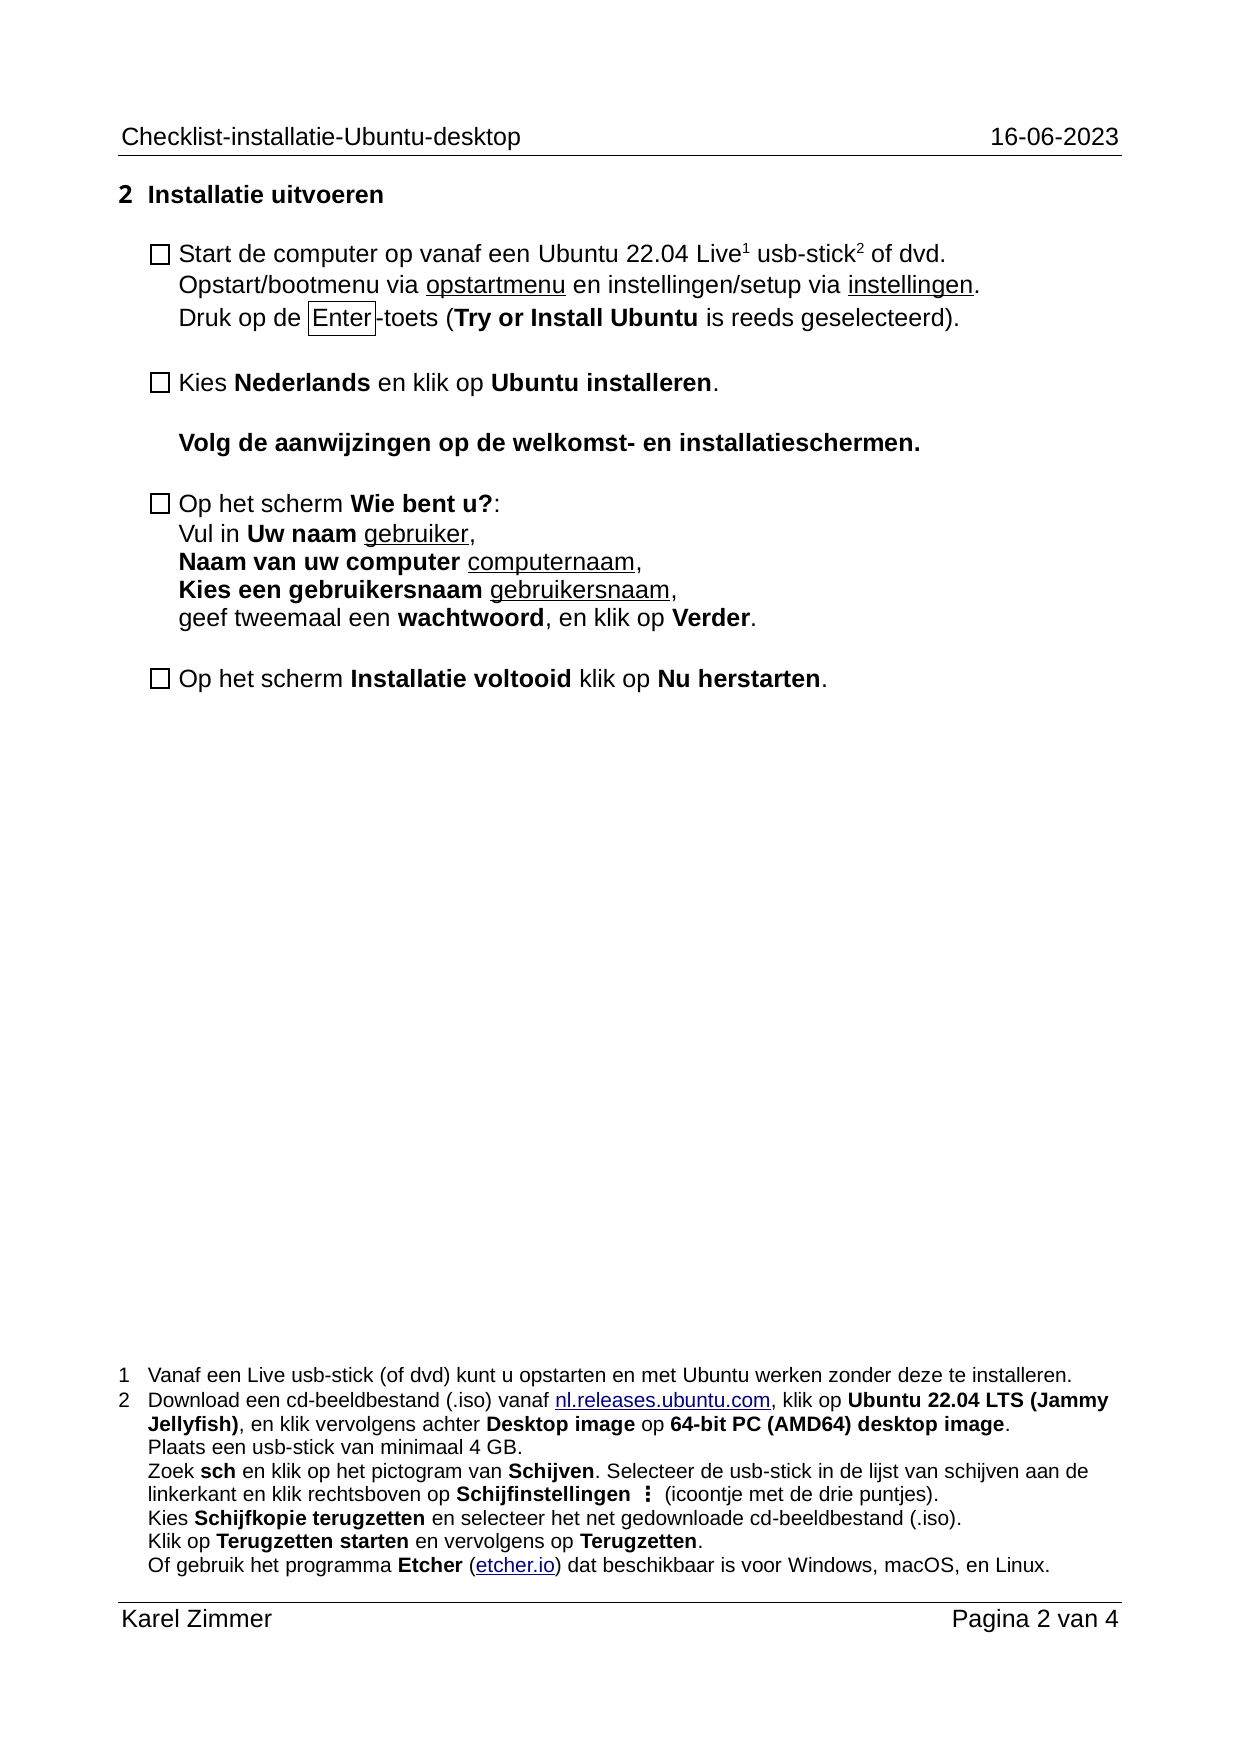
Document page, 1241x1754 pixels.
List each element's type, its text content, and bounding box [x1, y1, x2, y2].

table_cell Op het scherm Installatie voltooid klik op Nu herstarten. [177, 664, 1121, 694]
table_cell [141, 489, 177, 519]
table_header [141, 239, 177, 269]
table_cell Volg de aanwijzingen op de welkomst- en installatieschermen. [177, 428, 1121, 458]
table_cell [141, 428, 177, 458]
table_cell Op het scherm Wie bent u?: [177, 489, 1121, 519]
table_cell [177, 337, 1121, 367]
table_cell Opstart/bootmenu via opstartmenu en instellingen/setup via instellingen. [177, 269, 1121, 300]
table_cell [177, 398, 1121, 428]
table_cell [141, 300, 177, 337]
table_cell [141, 633, 177, 664]
table_header Start de computer op vanaf een Ubuntu 22.04 Live usb-stick of dvd. [177, 239, 1121, 269]
list Installatie uitvoeren [118, 177, 1122, 211]
table_cell Vul in Uw naam gebruiker, Naam van uw computer computernaam, Kies een gebruikersnaam gebruikersnaam, geef tweemaal een wachtwoord, en klik op Verder. [177, 519, 1121, 633]
table_cell [141, 398, 177, 428]
table_cell [177, 458, 1121, 489]
table_cell [141, 664, 177, 694]
table_cell [177, 633, 1121, 664]
table_cell [141, 337, 177, 367]
table_cell Druk op de Enter-toets (Try or Install Ubuntu is reeds geselecteerd). [177, 300, 1121, 337]
table_cell [141, 368, 177, 398]
table_cell [141, 269, 177, 300]
table_cell [141, 519, 177, 633]
table_cell Kies Nederlands en klik op Ubuntu installeren. [177, 368, 1121, 398]
table_cell [141, 458, 177, 489]
